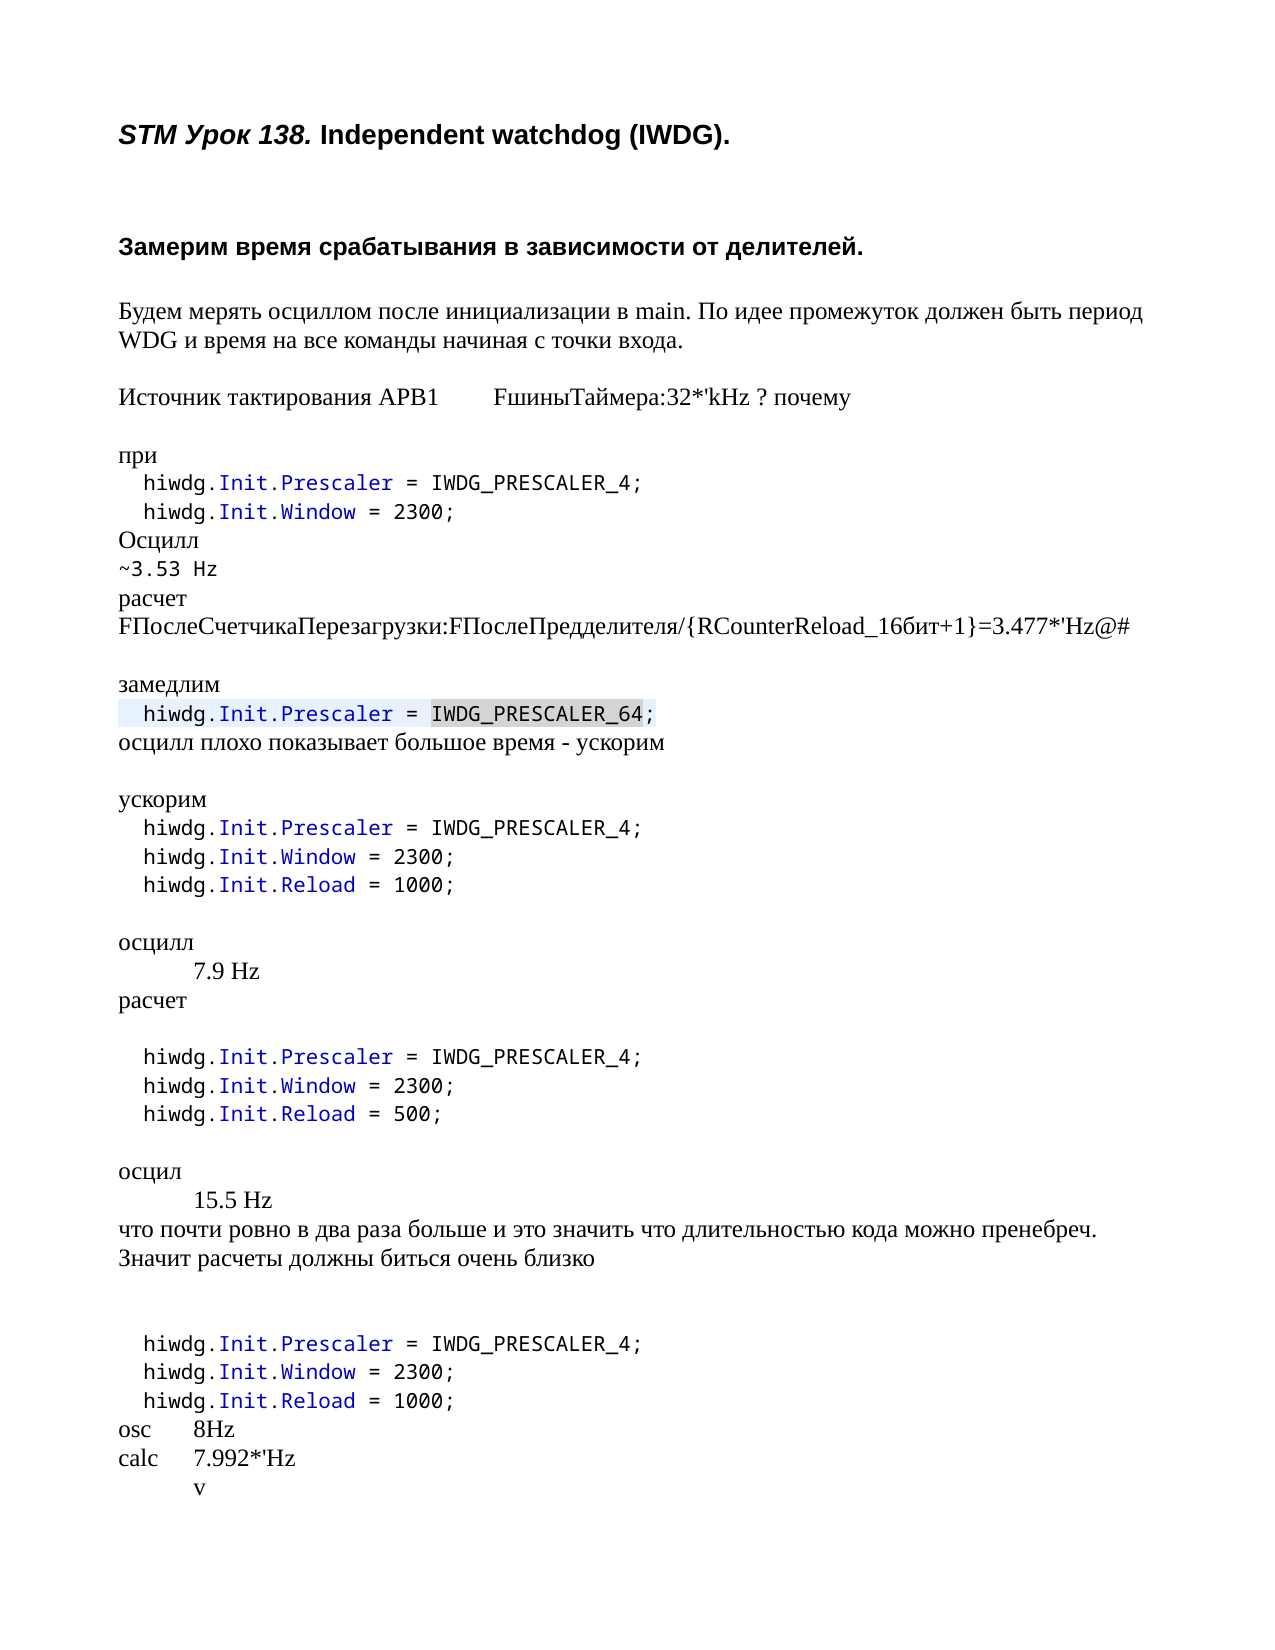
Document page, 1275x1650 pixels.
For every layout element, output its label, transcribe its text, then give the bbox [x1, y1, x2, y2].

text расчет [118, 985, 1157, 1014]
text FПослеСчетчикаПерезагрузки:FПослеПредделителя/{RCounterReload_16бит+1}=3.477*'Hz@# [118, 611, 1157, 640]
text ускорим [118, 784, 1157, 813]
text hiwdg.Init.Prescaler = IWDG_PRESCALER_64; [118, 698, 1157, 727]
text osc 8Hz [118, 1414, 1157, 1443]
text Источник тактирования APB1 FшиныТаймера:32*'kHz ? почему [118, 382, 1157, 411]
text замедлим [118, 669, 1157, 698]
text calc 7.992*'Hz [118, 1443, 1157, 1472]
text v [118, 1472, 1157, 1501]
text осцилл плохо показывает большое время - ускорим [118, 727, 1157, 756]
text hiwdg.Init.Window = 2300; [118, 1357, 1157, 1386]
text Будем мерять осциллом после инициализации в main. По идее промежуток должен быть период WDG и время на все команды начиная с точки входа. [118, 296, 1157, 353]
text осцил [118, 1156, 1157, 1185]
text hiwdg.Init.Prescaler = IWDG_PRESCALER_4; [118, 813, 1157, 842]
subtitle Замерим время срабатывания в зависимости от делителей. [118, 232, 1157, 261]
text при [118, 440, 1157, 468]
text 7.9 Hz [118, 956, 1157, 985]
text hiwdg.Init.Window = 2300; [118, 497, 1157, 525]
text hiwdg.Init.Reload = 500; [118, 1099, 1157, 1128]
text что почти ровно в два раза больше и это значить что длительностью кода можно пренебреч. Значит расчеты должны биться очень близко [118, 1214, 1157, 1271]
text hiwdg.Init.Reload = 1000; [118, 1386, 1157, 1414]
text ~3.53 Hz [118, 554, 1157, 583]
text hiwdg.Init.Prescaler = IWDG_PRESCALER_4; [118, 1042, 1157, 1071]
text 15.5 Hz [118, 1185, 1157, 1214]
text hiwdg.Init.Window = 2300; [118, 842, 1157, 870]
text расчет [118, 583, 1157, 611]
text hiwdg.Init.Reload = 1000; [118, 870, 1157, 899]
text Осцилл [118, 525, 1157, 554]
text осцилл [118, 927, 1157, 956]
text hiwdg.Init.Prescaler = IWDG_PRESCALER_4; [118, 468, 1157, 497]
text hiwdg.Init.Window = 2300; [118, 1071, 1157, 1099]
text hiwdg.Init.Prescaler = IWDG_PRESCALER_4; [118, 1329, 1157, 1357]
subtitle STM Урок 138. Independent watchdog (IWDG). [118, 118, 1157, 150]
